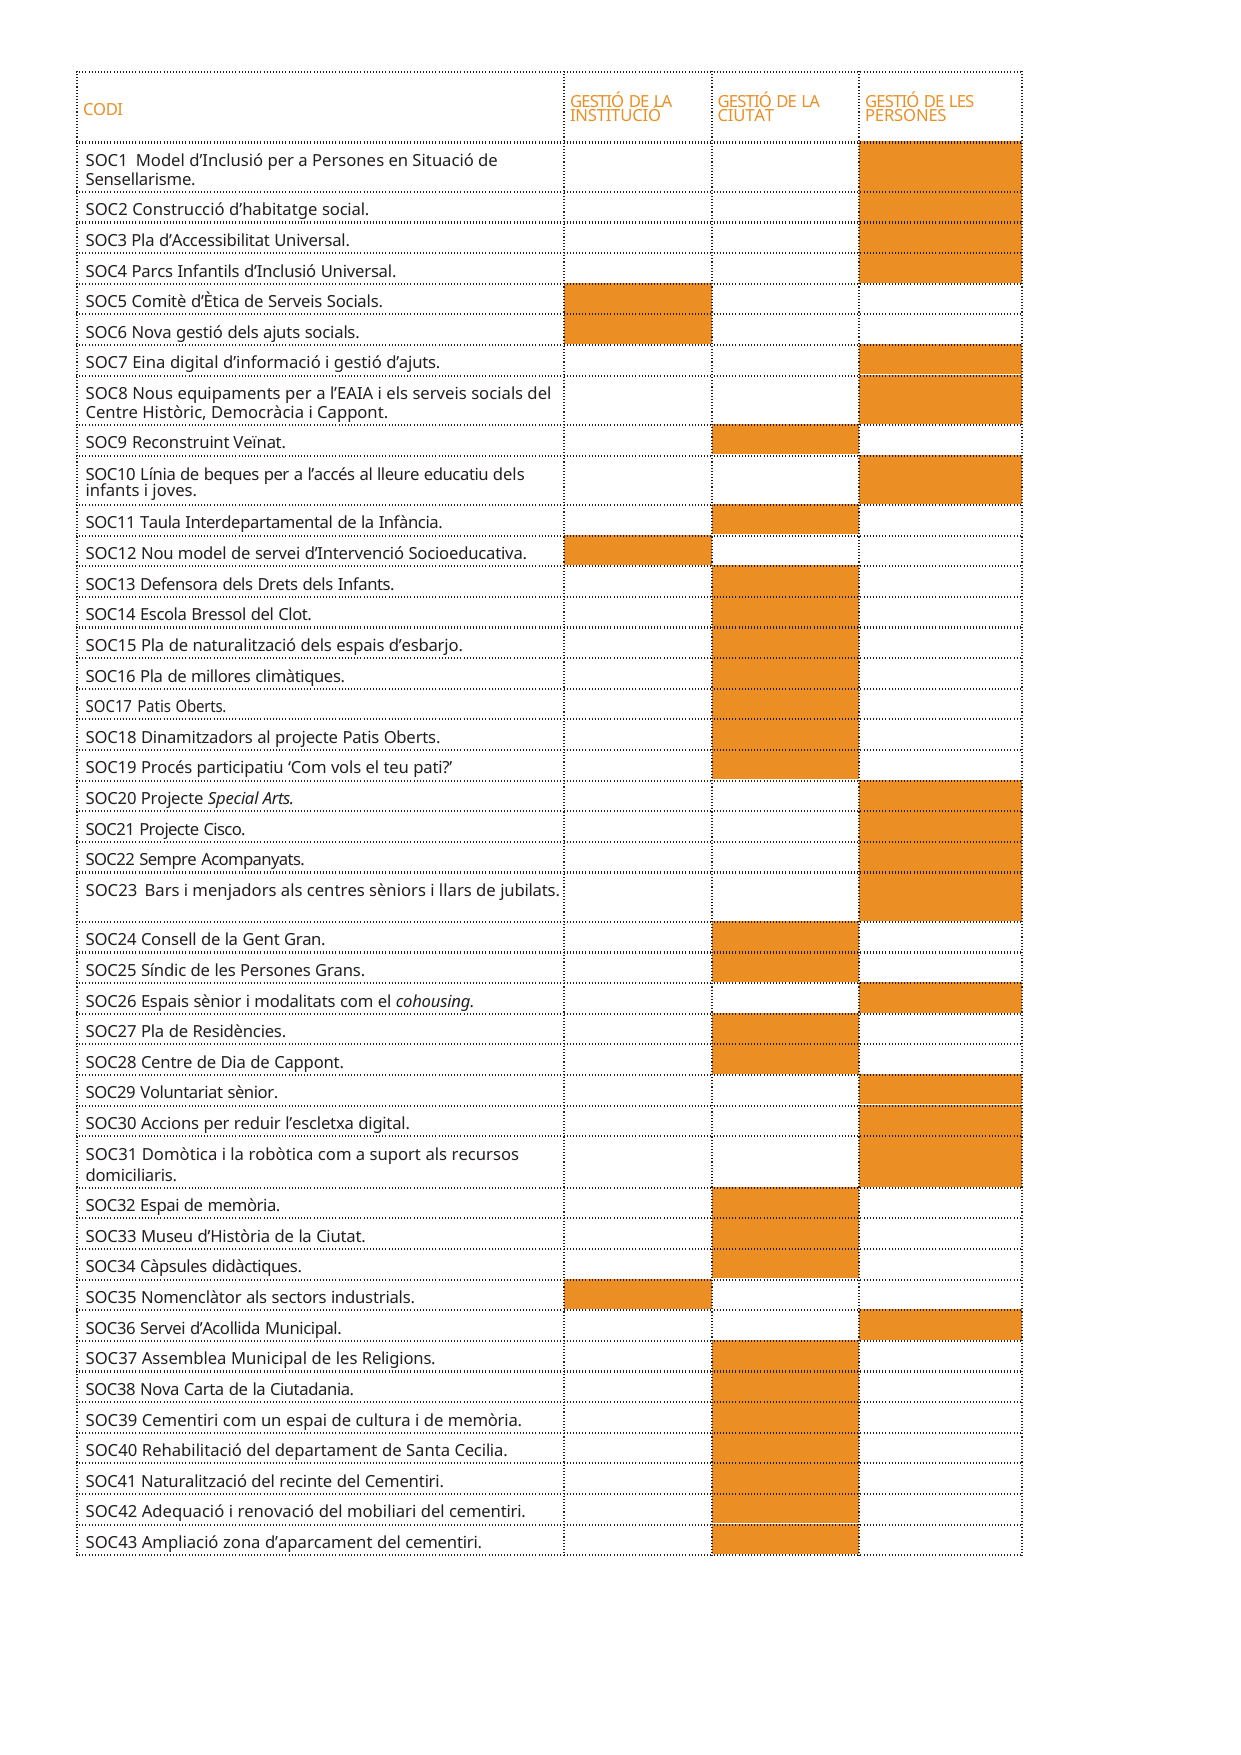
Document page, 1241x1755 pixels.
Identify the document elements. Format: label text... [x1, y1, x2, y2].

table_cell [712, 1105, 859, 1135]
table_cell [859, 252, 1022, 283]
table_cell SOC39 Cementiri com un espai de cultura i de memòria. [77, 1401, 564, 1432]
table_cell [712, 565, 859, 596]
table_cell SOC21 Projecte Cisco. [77, 810, 564, 841]
table_cell [564, 1248, 712, 1278]
table_cell [564, 1493, 712, 1523]
table_cell [859, 626, 1022, 657]
table_cell [859, 1370, 1022, 1401]
table_cell SOC4 Parcs Infantils d’Inclusió Universal. [77, 252, 564, 283]
table_cell [712, 535, 859, 565]
table_cell [859, 921, 1022, 951]
table_cell [564, 1524, 712, 1554]
table_cell [859, 1135, 1022, 1187]
table_cell [712, 1370, 859, 1401]
table_cell [859, 535, 1022, 565]
table_cell [859, 657, 1022, 688]
table_cell SOC28 Centre de Dia de Cappont. [77, 1043, 564, 1074]
table_cell [859, 424, 1022, 454]
table_cell [859, 1340, 1022, 1370]
table_cell [564, 951, 712, 982]
table_cell [564, 780, 712, 810]
table_cell SOC35 Nomenclàtor als sectors industrials. [77, 1279, 564, 1309]
table_cell [564, 1135, 712, 1187]
table_cell [564, 1432, 712, 1462]
table_cell [712, 1043, 859, 1074]
table_cell SOC2 Construcció d’habitatge social. [77, 191, 564, 221]
table_cell [564, 1074, 712, 1104]
table_cell [712, 1248, 859, 1278]
table_cell SOC43 Ampliació zona d’aparcament del cementiri. [77, 1524, 564, 1554]
table_cell [859, 718, 1022, 749]
table_cell [859, 1432, 1022, 1462]
table_cell [712, 657, 859, 688]
table_cell [564, 841, 712, 871]
table_cell [859, 1217, 1022, 1248]
table_cell SOC40 Rehabilitació del departament de Santa Cecilia. [77, 1432, 564, 1462]
table_cell SOC8 Nous equipaments per a l’EAIA i els serveis socials del Centre Històric, Democràcia i Cappont. [77, 375, 564, 424]
table_cell SOC13 Defensora dels Drets dels Infants. [77, 565, 564, 596]
table_cell [712, 1493, 859, 1523]
table_cell [564, 1187, 712, 1217]
table_cell SOC34 Càpsules didàctiques. [77, 1248, 564, 1278]
table_cell [712, 780, 859, 810]
table_cell [564, 626, 712, 657]
table_cell [859, 688, 1022, 718]
table_cell [564, 871, 712, 921]
table_cell [859, 1043, 1022, 1074]
table_cell [859, 283, 1022, 313]
table_cell [859, 1248, 1022, 1278]
table_cell [712, 1074, 859, 1104]
table_cell [564, 141, 712, 191]
table_cell [564, 424, 712, 454]
table_cell [564, 982, 712, 1013]
table_cell [564, 1013, 712, 1043]
table_cell [712, 1279, 859, 1309]
table_cell SOC42 Adequació i renovació del mobiliari del cementiri. [77, 1493, 564, 1523]
table_cell SOC16 Pla de millores climàtiques. [77, 657, 564, 688]
table_cell SOC22 Sempre Acompanyats. [77, 841, 564, 871]
table_cell [712, 1432, 859, 1462]
table_cell [564, 1370, 712, 1401]
table_cell [859, 375, 1022, 424]
table_cell [564, 455, 712, 504]
table_cell [859, 1462, 1022, 1493]
table_cell SOC14 Escola Bressol del Clot. [77, 596, 564, 626]
table_cell SOC15 Pla de naturalització dels espais d’esbarjo. [77, 626, 564, 657]
table_cell [564, 921, 712, 951]
table_cell [712, 1309, 859, 1340]
table_cell [859, 780, 1022, 810]
table_cell [859, 313, 1022, 344]
table_header CODI [77, 71, 564, 141]
table_cell [859, 596, 1022, 626]
table_cell [564, 504, 712, 534]
table_cell [564, 191, 712, 221]
table_cell SOC24 Consell de la Gent Gran. [77, 921, 564, 951]
table_cell [859, 565, 1022, 596]
table_cell [859, 455, 1022, 504]
table_cell SOC27 Pla de Residències. [77, 1013, 564, 1043]
table_cell SOC26 Espais sènior i modalitats com el cohousing. [77, 982, 564, 1013]
table_cell [859, 1279, 1022, 1309]
table_cell [859, 871, 1022, 921]
table_cell [859, 1105, 1022, 1135]
table_cell [564, 252, 712, 283]
table_cell SOC17 Patis Oberts. [77, 688, 564, 718]
table_cell [859, 504, 1022, 534]
table_cell SOC31 Domòtica i la robòtica com a suport als recursos domiciliaris. [77, 1135, 564, 1187]
table_cell [859, 749, 1022, 779]
table_cell SOC30 Accions per reduir l’escletxa digital. [77, 1105, 564, 1135]
table_cell [712, 221, 859, 252]
table_cell SOC1 Model d’Inclusió per a Persones en Situació de Sensellarisme. [77, 141, 564, 191]
table_cell [564, 657, 712, 688]
table_cell SOC37 Assemblea Municipal de les Religions. [77, 1340, 564, 1370]
table_cell [859, 841, 1022, 871]
table_cell [712, 424, 859, 454]
table_cell [564, 221, 712, 252]
table_cell [564, 1105, 712, 1135]
table_cell [859, 1074, 1022, 1104]
table_cell [712, 718, 859, 749]
table_cell [712, 375, 859, 424]
table_cell SOC25 Síndic de les Persones Grans. [77, 951, 564, 982]
table_cell [712, 626, 859, 657]
table_cell [564, 313, 712, 344]
table_cell [564, 283, 712, 313]
table_cell SOC23 Bars i menjadors als centres sèniors i llars de jubilats. [77, 871, 564, 921]
table_cell SOC6 Nova gestió dels ajuts socials. [77, 313, 564, 344]
table_cell [564, 749, 712, 779]
table_cell SOC41 Naturalització del recinte del Cementiri. [77, 1462, 564, 1493]
table_cell [859, 1013, 1022, 1043]
table_cell [564, 1462, 712, 1493]
table_cell [712, 841, 859, 871]
table_cell [564, 810, 712, 841]
table_cell [712, 1187, 859, 1217]
table_header GESTIÓ DE LA INSTITUCIÓ [564, 71, 712, 141]
table_cell [712, 455, 859, 504]
table_cell [564, 688, 712, 718]
table_cell [564, 1043, 712, 1074]
table_cell [564, 596, 712, 626]
table_cell [859, 221, 1022, 252]
table_cell [712, 313, 859, 344]
table_cell SOC29 Voluntariat sènior. [77, 1074, 564, 1104]
table_cell SOC19 Procés participatiu ‘Com vols el teu pati?’ [77, 749, 564, 779]
table_cell [712, 921, 859, 951]
table_cell [564, 1217, 712, 1248]
table_cell [712, 283, 859, 313]
table_cell [859, 1309, 1022, 1340]
table_cell [564, 375, 712, 424]
table_cell [712, 1401, 859, 1432]
table_cell [712, 252, 859, 283]
table_cell SOC12 Nou model de servei d’Intervenció Socioeducativa. [77, 535, 564, 565]
table_cell [712, 982, 859, 1013]
table_cell [859, 1524, 1022, 1554]
table_cell SOC36 Servei d’Acollida Municipal. [77, 1309, 564, 1340]
table_cell [712, 871, 859, 921]
table_cell [564, 344, 712, 374]
table_cell [712, 951, 859, 982]
table_cell SOC9 Reconstruint Veïnat. [77, 424, 564, 454]
table_cell SOC5 Comitè d’Ètica de Serveis Socials. [77, 283, 564, 313]
table_cell SOC33 Museu d’Història de la Ciutat. [77, 1217, 564, 1248]
table_cell [712, 1462, 859, 1493]
table_cell SOC10 Línia de beques per a l’accés al lleure educatiu dels infants i joves. [77, 455, 564, 504]
table_cell [859, 344, 1022, 374]
table_cell [564, 1401, 712, 1432]
table_cell SOC20 Projecte Special Arts. [77, 780, 564, 810]
table_cell [712, 749, 859, 779]
table_cell [564, 1309, 712, 1340]
table_cell SOC38 Nova Carta de la Ciutadania. [77, 1370, 564, 1401]
table_cell [564, 1279, 712, 1309]
table_cell [859, 810, 1022, 841]
table_cell SOC18 Dinamitzadors al projecte Patis Oberts. [77, 718, 564, 749]
table_cell [564, 565, 712, 596]
table_cell [712, 344, 859, 374]
table_header GESTIÓ DE LA CIUTAT [712, 71, 859, 141]
table_cell [712, 596, 859, 626]
table_cell [859, 951, 1022, 982]
table_cell [712, 1340, 859, 1370]
table_cell SOC32 Espai de memòria. [77, 1187, 564, 1217]
table_cell [859, 141, 1022, 191]
table_header GESTIÓ DE LES PERSONES [859, 71, 1022, 141]
table_cell [712, 1013, 859, 1043]
table_cell [712, 141, 859, 191]
table_cell [712, 1135, 859, 1187]
table_cell [859, 1187, 1022, 1217]
table_cell [564, 718, 712, 749]
table_cell [564, 1340, 712, 1370]
table_cell [712, 504, 859, 534]
table_cell SOC7 Eina digital d’informació i gestió d’ajuts. [77, 344, 564, 374]
table_cell [859, 1493, 1022, 1523]
table_cell SOC3 Pla d’Accessibilitat Universal. [77, 221, 564, 252]
table_cell [712, 810, 859, 841]
table_cell [564, 535, 712, 565]
table_cell [712, 1217, 859, 1248]
table_cell [712, 688, 859, 718]
table_cell [859, 982, 1022, 1013]
table_cell [859, 1401, 1022, 1432]
table_cell [712, 191, 859, 221]
table_cell [712, 1524, 859, 1554]
table_cell [859, 191, 1022, 221]
table_cell SOC11 Taula Interdepartamental de la Infància. [77, 504, 564, 534]
